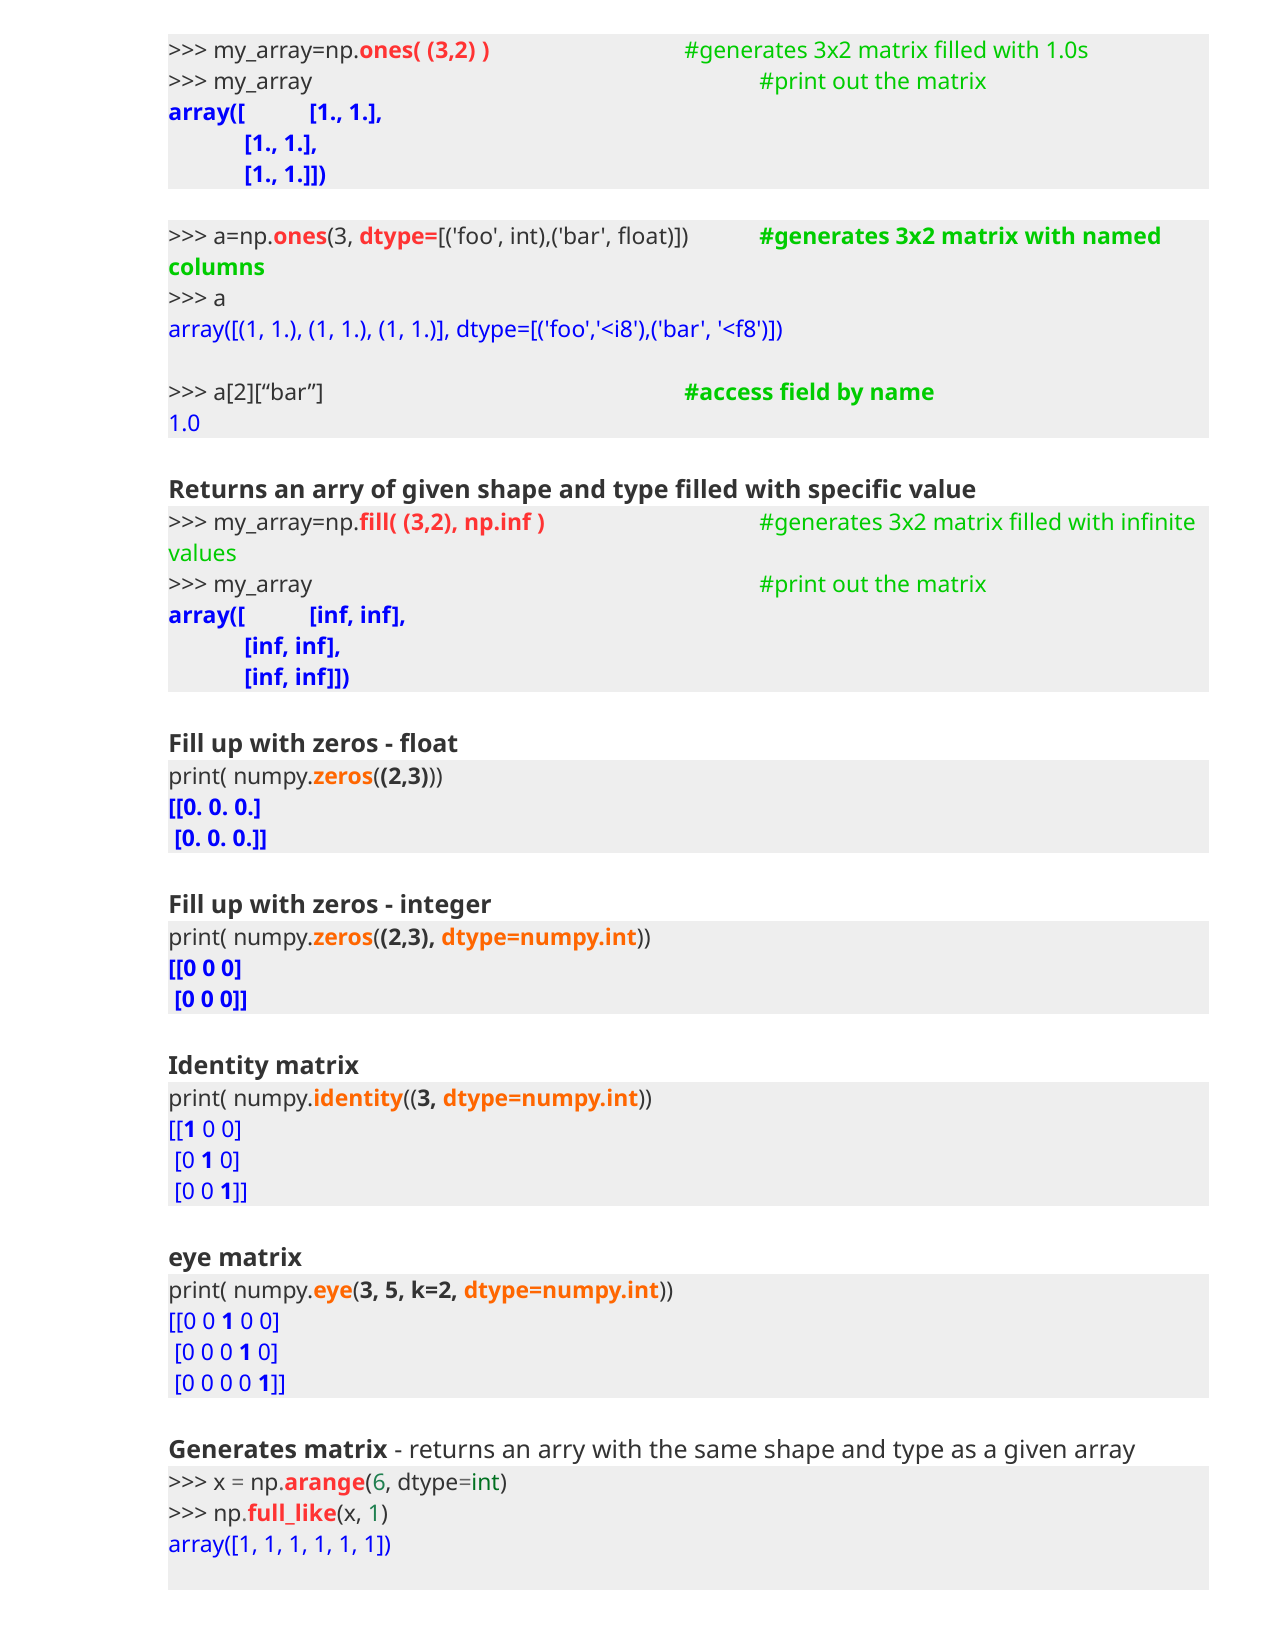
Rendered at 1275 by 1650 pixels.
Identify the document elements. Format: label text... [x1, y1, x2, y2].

text [[0 0 1 0 0] [168, 1305, 1209, 1336]
text Generates matrix - returns an arry with the same shape and type as a given array [168, 1432, 1209, 1466]
text Fill up with zeros - float [168, 726, 1209, 760]
text array([ [1., 1.], [168, 96, 1209, 127]
text >>> my_array #print out the matrix [168, 65, 1209, 96]
text [[1 0 0] [168, 1113, 1209, 1144]
text [0 1 0] [168, 1144, 1209, 1175]
text >>> a[2][“bar”] #access field by name [168, 376, 1209, 407]
text [0 0 0]] [168, 983, 1209, 1014]
text print( numpy.eye(3, 5, k=2, dtype=numpy.int)) [168, 1274, 1209, 1305]
text print( numpy.zeros((2,3))) [168, 760, 1209, 791]
text >>> a=np.ones(3, dtype=[('foo', int),('bar', float)]) #generates 3x2 matrix with named columns [168, 220, 1209, 282]
text [0 0 1]] [168, 1175, 1209, 1206]
text eye matrix [168, 1240, 1209, 1274]
text [inf, inf], [168, 630, 1209, 661]
text print( numpy.identity((3, dtype=numpy.int)) [168, 1082, 1209, 1113]
text [1., 1.], [168, 127, 1209, 158]
text 1.0 [168, 407, 1209, 438]
text [0 0 0 1 0] [168, 1336, 1209, 1367]
text [0 0 0 0 1]] [168, 1367, 1209, 1398]
text >>> my_array #print out the matrix [168, 568, 1209, 599]
text >>> my_array=np.fill( (3,2), np.inf ) #generates 3x2 matrix filled with infinite values [168, 506, 1209, 568]
text array([(1, 1.), (1, 1.), (1, 1.)], dtype=[('foo','<i8'),('bar', '<f8')]) [168, 313, 1209, 344]
text print( numpy.zeros((2,3), dtype=numpy.int)) [168, 921, 1209, 952]
text Identity matrix [168, 1048, 1209, 1082]
text [[0. 0. 0.] [168, 791, 1209, 822]
text >>> np.full_like(x, 1) [168, 1497, 1209, 1528]
text >>> a [168, 282, 1209, 313]
text Fill up with zeros - integer [168, 887, 1209, 921]
text >>> my_array=np.ones( (3,2) ) #generates 3x2 matrix filled with 1.0s [168, 34, 1209, 65]
text Returns an arry of given shape and type filled with specific value [168, 472, 1209, 506]
text [0. 0. 0.]] [168, 822, 1209, 853]
text [1., 1.]]) [168, 158, 1209, 189]
text array([ [inf, inf], [168, 599, 1209, 630]
text [[0 0 0] [168, 952, 1209, 983]
text [inf, inf]]) [168, 661, 1209, 692]
text >>> x = np.arange(6, dtype=int) [168, 1466, 1209, 1497]
text array([1, 1, 1, 1, 1, 1]) [168, 1528, 1209, 1559]
